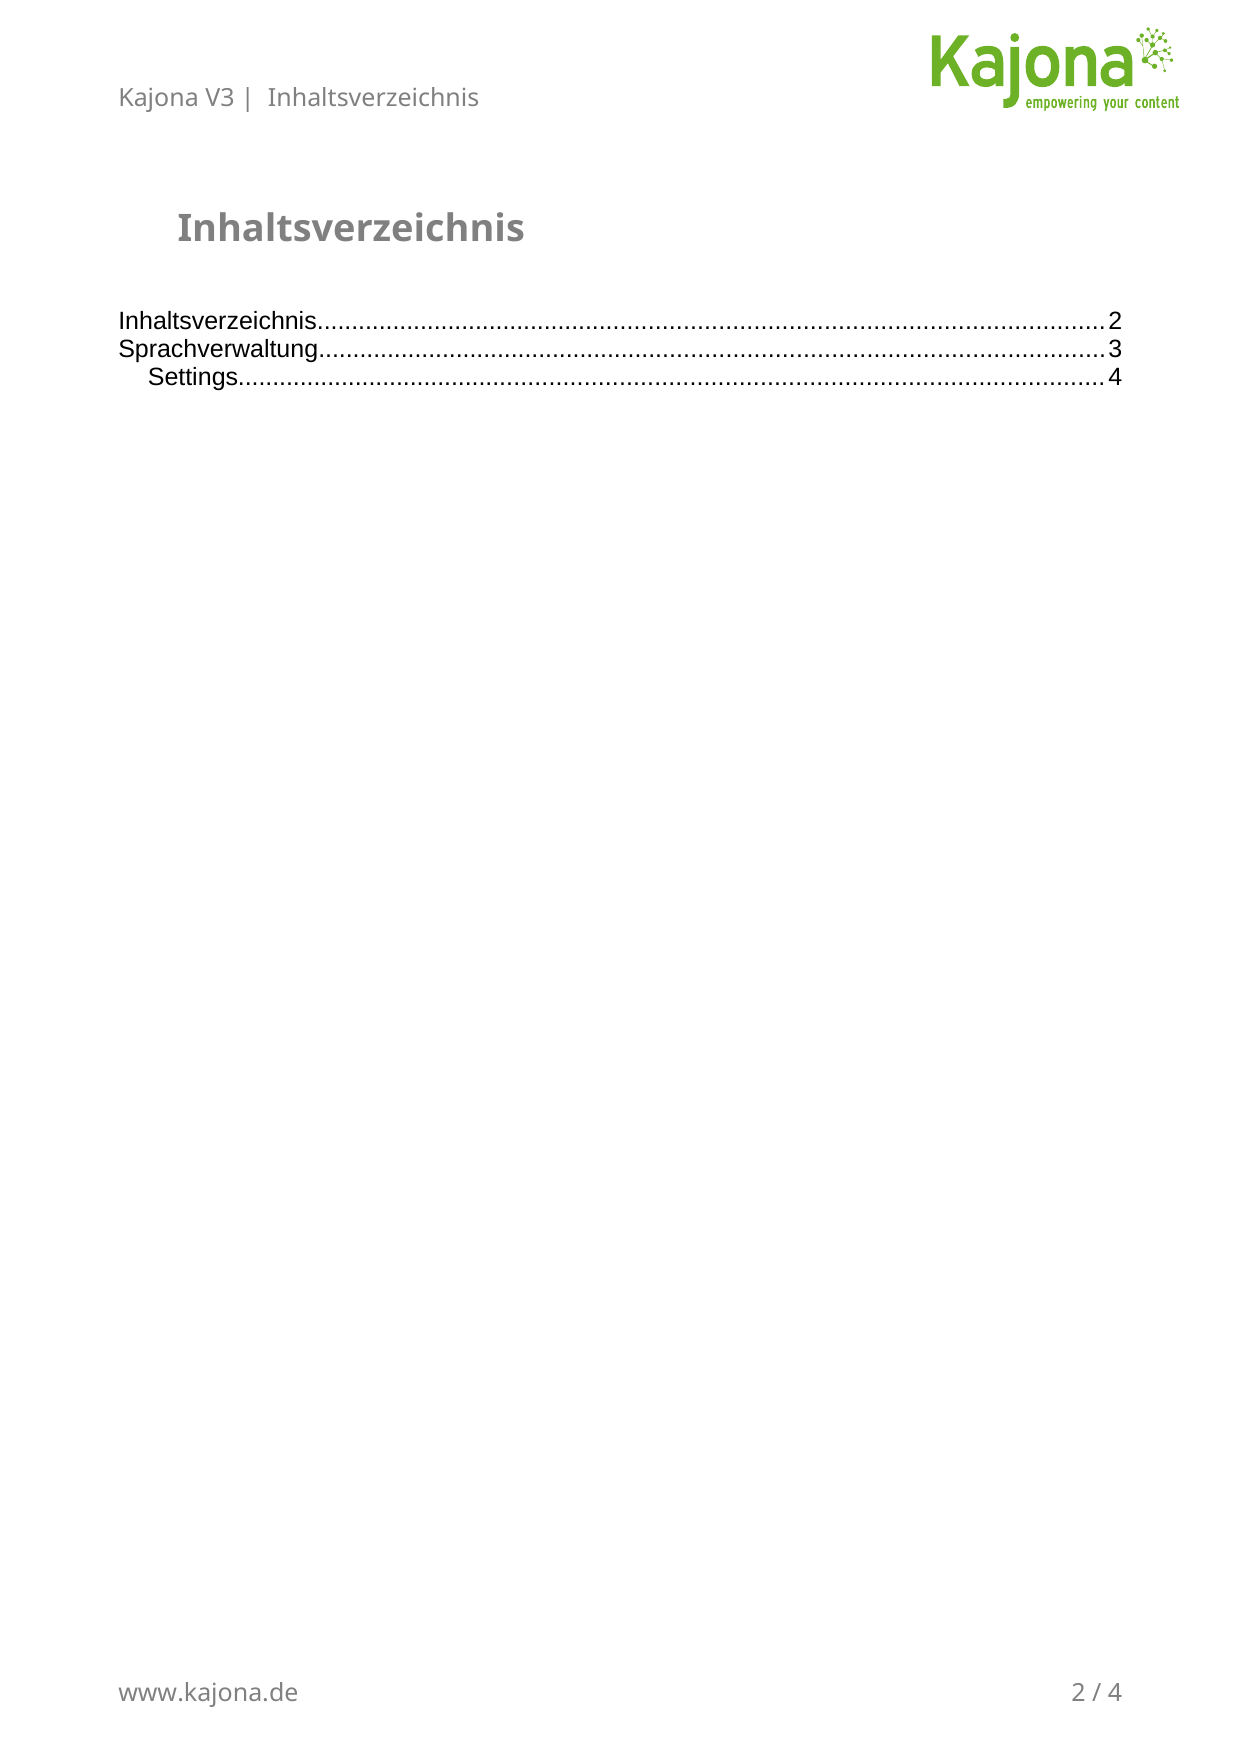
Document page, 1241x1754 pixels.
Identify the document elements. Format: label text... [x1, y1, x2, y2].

text Sprachverwaltung 3 [118, 335, 1122, 363]
subtitle Inhaltsverzeichnis [118, 201, 1122, 253]
text Inhaltsverzeichnis 2 [118, 307, 1122, 335]
text Settings 4 [148, 363, 1122, 391]
